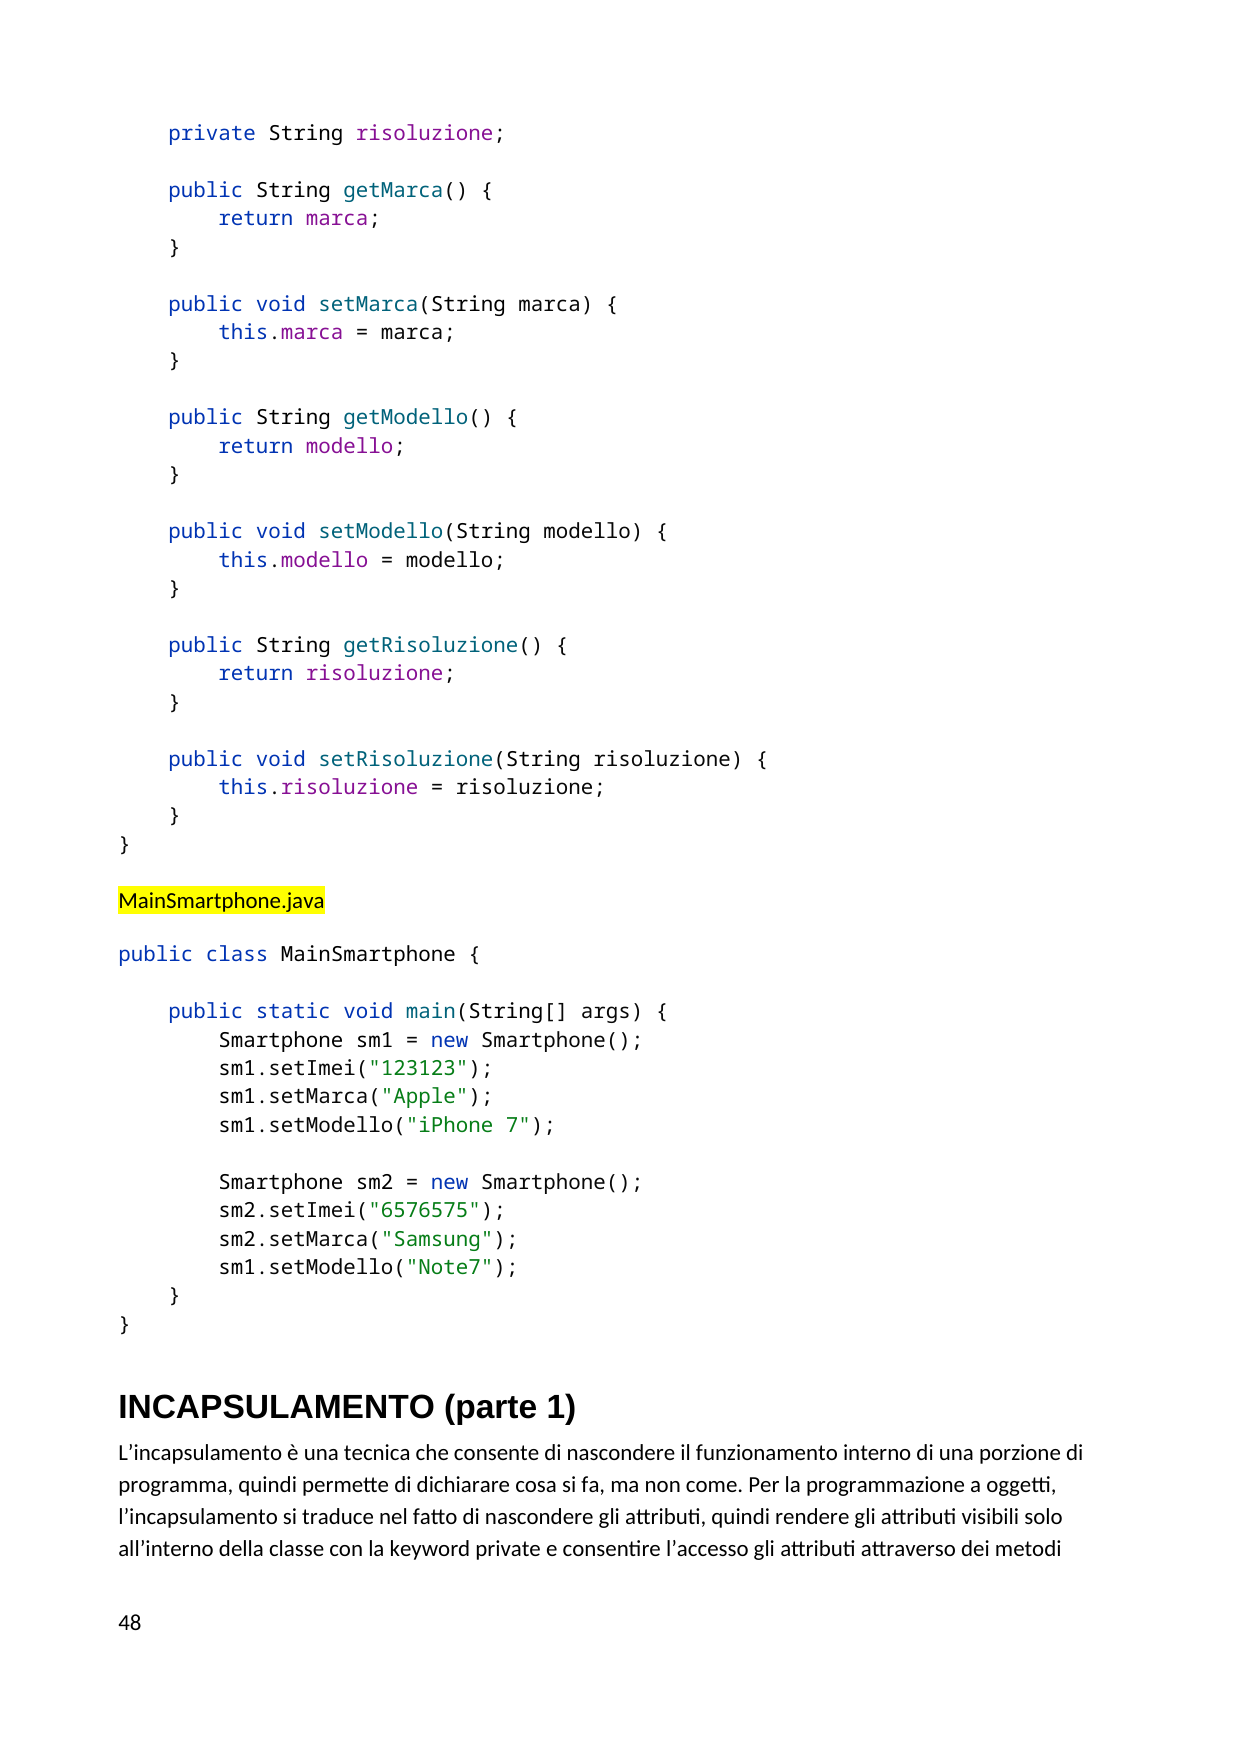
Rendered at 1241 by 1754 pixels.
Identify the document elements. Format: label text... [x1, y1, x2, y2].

text private String risoluzione; public String getMarca() { return marca; } public void setMarca(String marca) { this.marca = marca; } public String getModello() { return modello; } public void setModello(String modello) { this.modello = modello; } public String getRisoluzione() { return risoluzione; } public void setRisoluzione(String risoluzione) { this.risoluzione = risoluzione; } } [118, 118, 1122, 857]
text public class MainSmartphone { public static void main(String[] args) { Smartphone sm1 = new Smartphone(); sm1.setImei("123123"); sm1.setMarca("Apple"); sm1.setModello("iPhone 7"); Smartphone sm2 = new Smartphone(); sm2.setImei("6576575"); sm2.setMarca("Samsung"); sm1.setModello("Note7"); } } [118, 939, 1122, 1337]
text MainSmartphone.java [118, 886, 1122, 914]
subtitle INCAPSULAMENTO (parte 1) [118, 1387, 1122, 1425]
text L’incapsulamento è una tecnica che consente di nascondere il funzionamento interno di una porzione di programma, quindi permette di dichiarare cosa si fa, ma non come. Per la programmazione a oggetti, l’incapsulamento si traduce nel fatto di nascondere gli attributi, quindi rendere gli attributi visibili solo all’interno della classe con la keyword private e consentire l’accesso gli attributi attraverso dei metodi [118, 1438, 1122, 1562]
